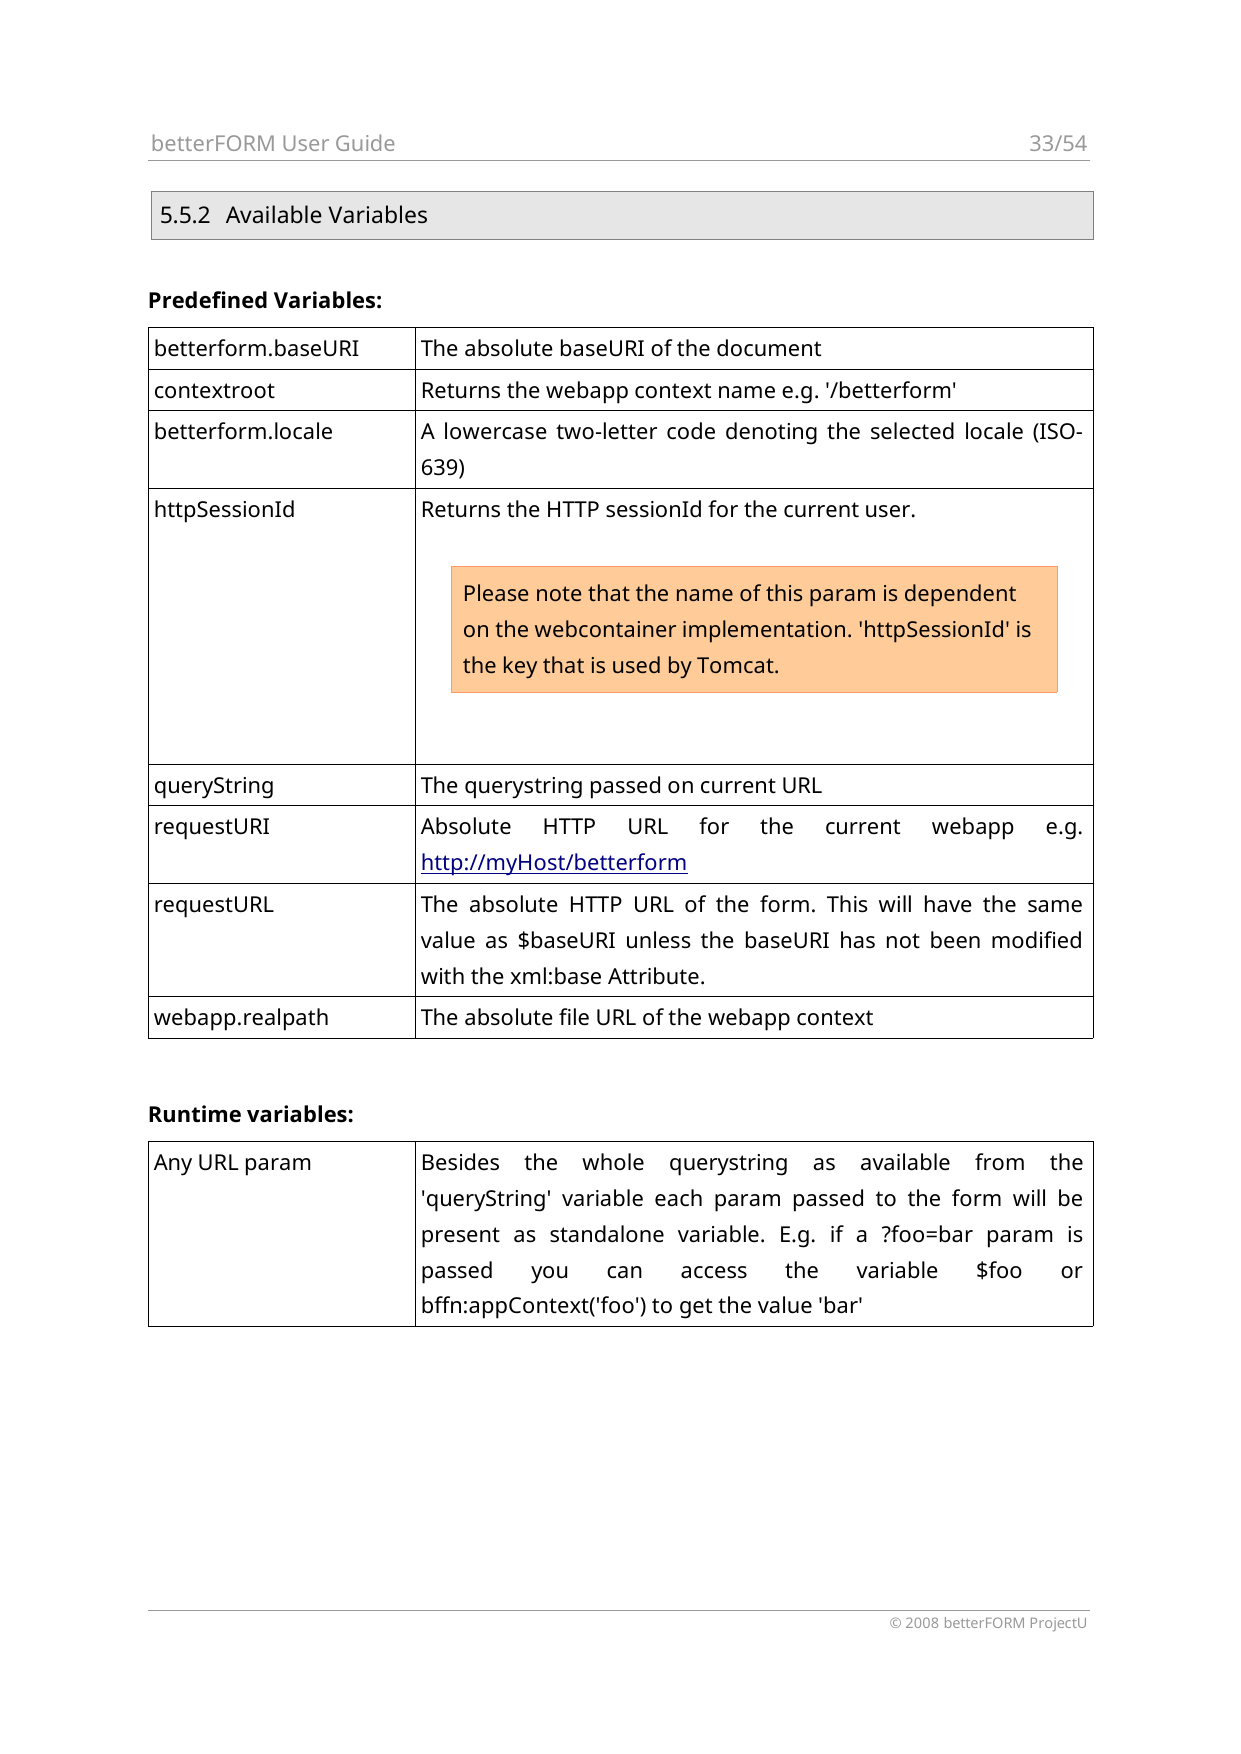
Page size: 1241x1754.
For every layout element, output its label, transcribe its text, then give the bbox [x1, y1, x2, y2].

table_header Besides the whole querystring as available from the 'queryString' variable each param passed to the form will be present as standalone variable. E.g. if a ?foo=bar param is passed you can access the variable $foo or bffn:appContext('foo') to get the value 'bar' [416, 1142, 1093, 1326]
table_cell contextroot [149, 370, 415, 410]
table_cell The absolute file URL of the webapp context [416, 997, 1093, 1038]
table_cell queryString [149, 765, 415, 805]
table_header The absolute baseURI of the document [416, 328, 1093, 369]
table_cell A lowercase two-letter code denoting the selected locale (ISO-639) [416, 411, 1093, 488]
subtitle Available Variables [152, 192, 1093, 239]
table_cell requestURL [149, 884, 415, 996]
table_header Any URL param [149, 1142, 415, 1326]
table_cell Absolute HTTP URL for the current webapp e.g. http://myHost/betterform [416, 806, 1093, 883]
table_cell The querystring passed on current URL [416, 765, 1093, 805]
text Runtime variables: [148, 1099, 1090, 1129]
table_cell httpSessionId [149, 489, 415, 764]
table_cell webapp.realpath [149, 997, 415, 1038]
text Predefined Variables: [148, 285, 1090, 315]
table_cell requestURI [149, 806, 415, 883]
table_header betterform.baseURI [149, 328, 415, 369]
table_cell Returns the webapp context name e.g. '/betterform' [416, 370, 1093, 410]
table_cell The absolute HTTP URL of the form. This will have the same value as $baseURI unless the baseURI has not been modified with the xml:base Attribute. [416, 884, 1093, 996]
table_cell Returns the HTTP sessionId for the current user. Please note that the name of this param is dependent on the webcontainer implementation. 'httpSessionId' is the key that is used by Tomcat. [416, 489, 1093, 764]
table_cell betterform.locale [149, 411, 415, 488]
